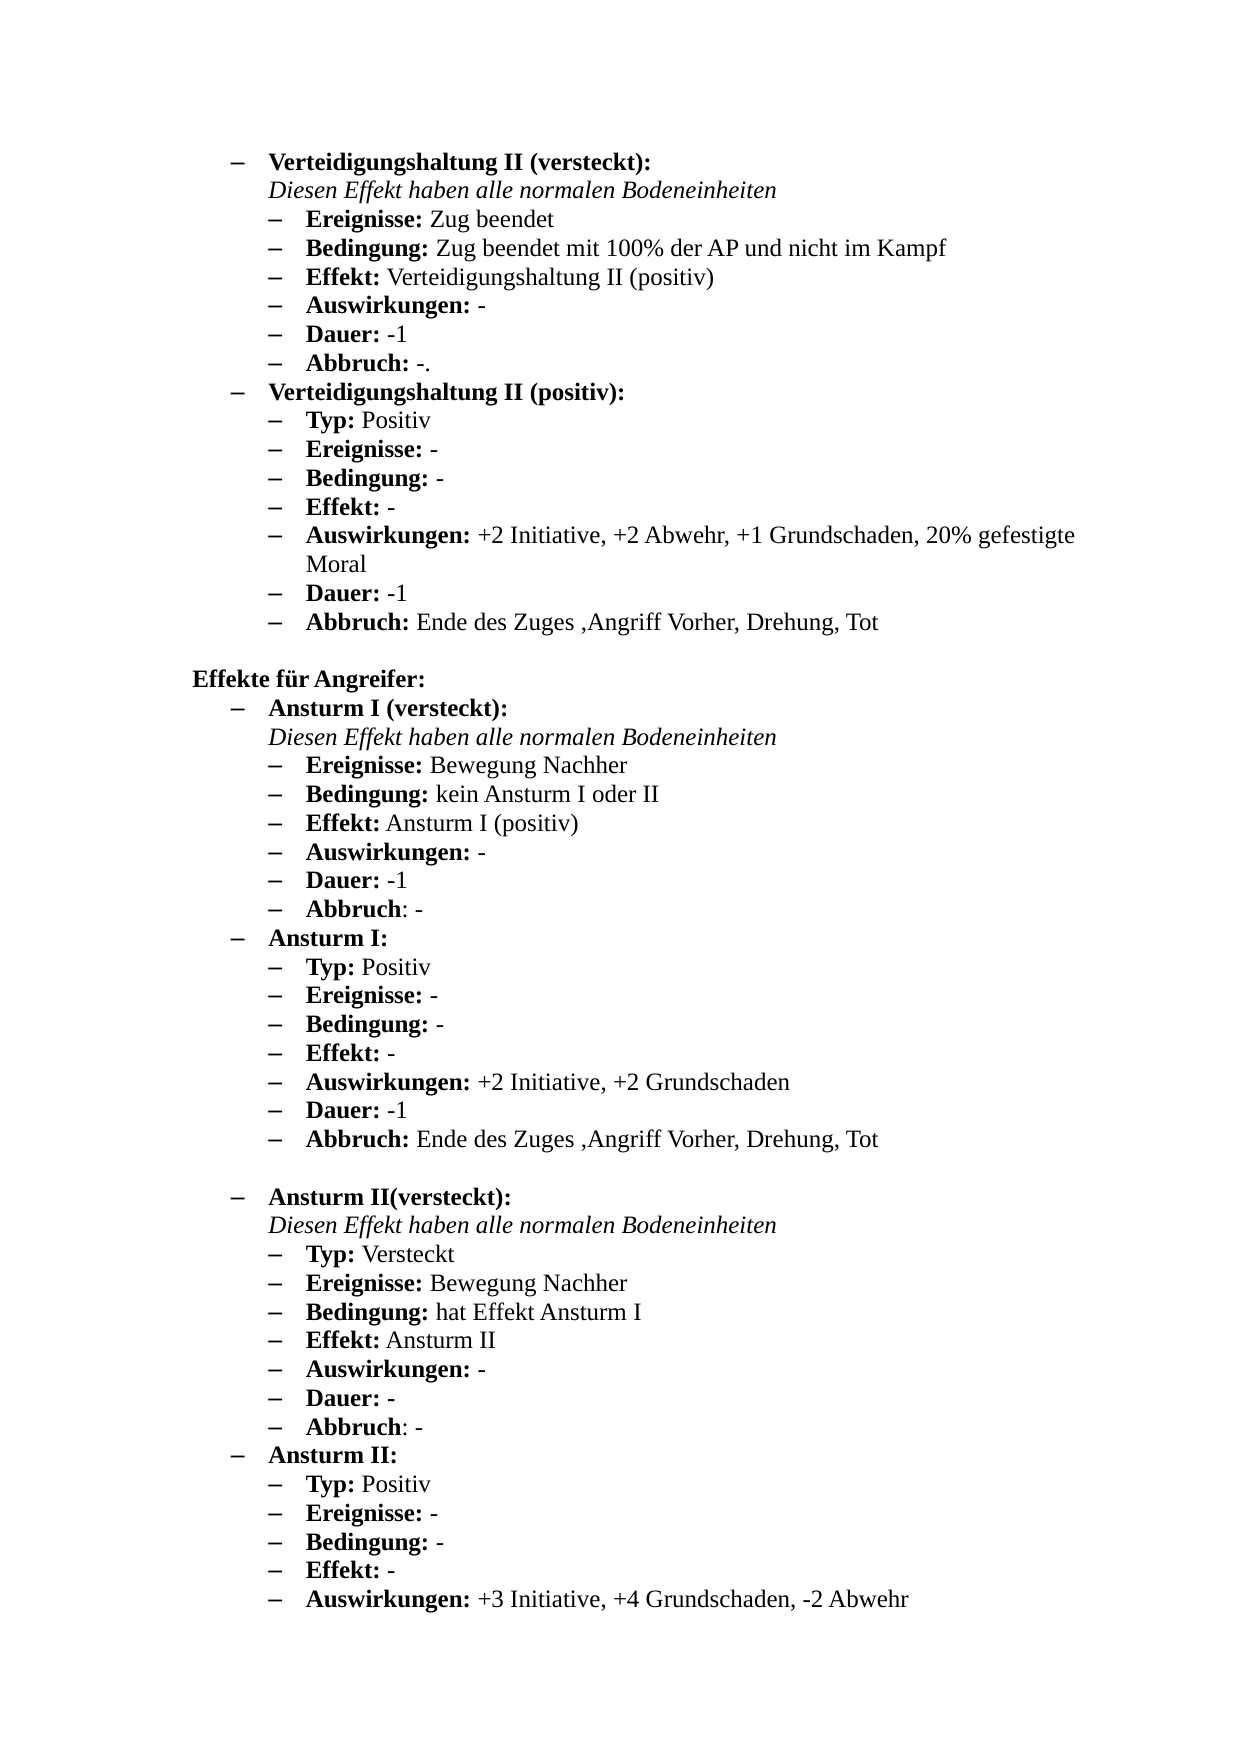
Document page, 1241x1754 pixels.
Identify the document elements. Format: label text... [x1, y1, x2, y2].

list Diesen Effekt haben alle normalen Bodeneinheiten [231, 176, 1122, 204]
list Auswirkungen: - [268, 1354, 1122, 1383]
list Dauer: -1 [268, 866, 1122, 894]
list Auswirkungen: +2 Initiative, +2 Abwehr, +1 Grundschaden, 20% gefestigte Moral [268, 521, 1122, 578]
list Ansturm II(versteckt): [231, 1182, 1122, 1211]
list Dauer: -1 [268, 578, 1122, 607]
list Bedingung: - [268, 463, 1122, 492]
list Effekt: Ansturm II [268, 1326, 1122, 1354]
list Abbruch: - [268, 894, 1122, 923]
list Abbruch: Ende des Zuges ,Angriff Vorher, Drehung, Tot [268, 1124, 1122, 1153]
list Auswirkungen: +2 Initiative, +2 Grundschaden [268, 1067, 1122, 1096]
list Auswirkungen: - [268, 837, 1122, 866]
list Typ: Versteckt [268, 1239, 1122, 1268]
list Ereignisse: Zug beendet [268, 204, 1122, 233]
list Typ: Positiv [268, 1469, 1122, 1498]
list Abbruch: - [268, 1412, 1122, 1441]
list Auswirkungen: - [268, 291, 1122, 319]
list Ereignisse: Bewegung Nachher [268, 1268, 1122, 1297]
list Effekt: - [268, 492, 1122, 521]
list Verteidigungshaltung II (positiv): [231, 377, 1122, 406]
list Bedingung: Zug beendet mit 100% der AP und nicht im Kampf [268, 233, 1122, 262]
list Dauer: -1 [268, 319, 1122, 348]
list Effekt: - [268, 1556, 1122, 1584]
list Effekt: Verteidigungshaltung II (positiv) [268, 262, 1122, 291]
list Effekt: Ansturm I (positiv) [268, 808, 1122, 837]
list Ereignisse: Bewegung Nachher [268, 751, 1122, 779]
list Diesen Effekt haben alle normalen Bodeneinheiten [231, 722, 1122, 751]
list Bedingung: - [268, 1527, 1122, 1556]
list Bedingung: hat Effekt Ansturm I [268, 1297, 1122, 1326]
text Effekte für Angreifer: [118, 664, 1122, 693]
list Diesen Effekt haben alle normalen Bodeneinheiten [231, 1211, 1122, 1239]
list Verteidigungshaltung II (versteckt): [231, 147, 1122, 176]
list Abbruch: Ende des Zuges ,Angriff Vorher, Drehung, Tot [268, 607, 1122, 636]
list Ansturm I (versteckt): [231, 693, 1122, 722]
list Dauer: -1 [268, 1096, 1122, 1124]
list Dauer: - [268, 1383, 1122, 1412]
list Ansturm II: [231, 1441, 1122, 1469]
list Bedingung: kein Ansturm I oder II [268, 779, 1122, 808]
list Typ: Positiv [268, 952, 1122, 981]
list Auswirkungen: +3 Initiative, +4 Grundschaden, -2 Abwehr [268, 1584, 1122, 1613]
list Bedingung: - [268, 1009, 1122, 1038]
list Ereignisse: - [268, 1498, 1122, 1527]
list Ereignisse: - [268, 434, 1122, 463]
list Ereignisse: - [268, 981, 1122, 1009]
list Effekt: - [268, 1038, 1122, 1067]
list Ansturm I: [231, 923, 1122, 952]
list Abbruch: -. [268, 348, 1122, 377]
list Typ: Positiv [268, 406, 1122, 434]
